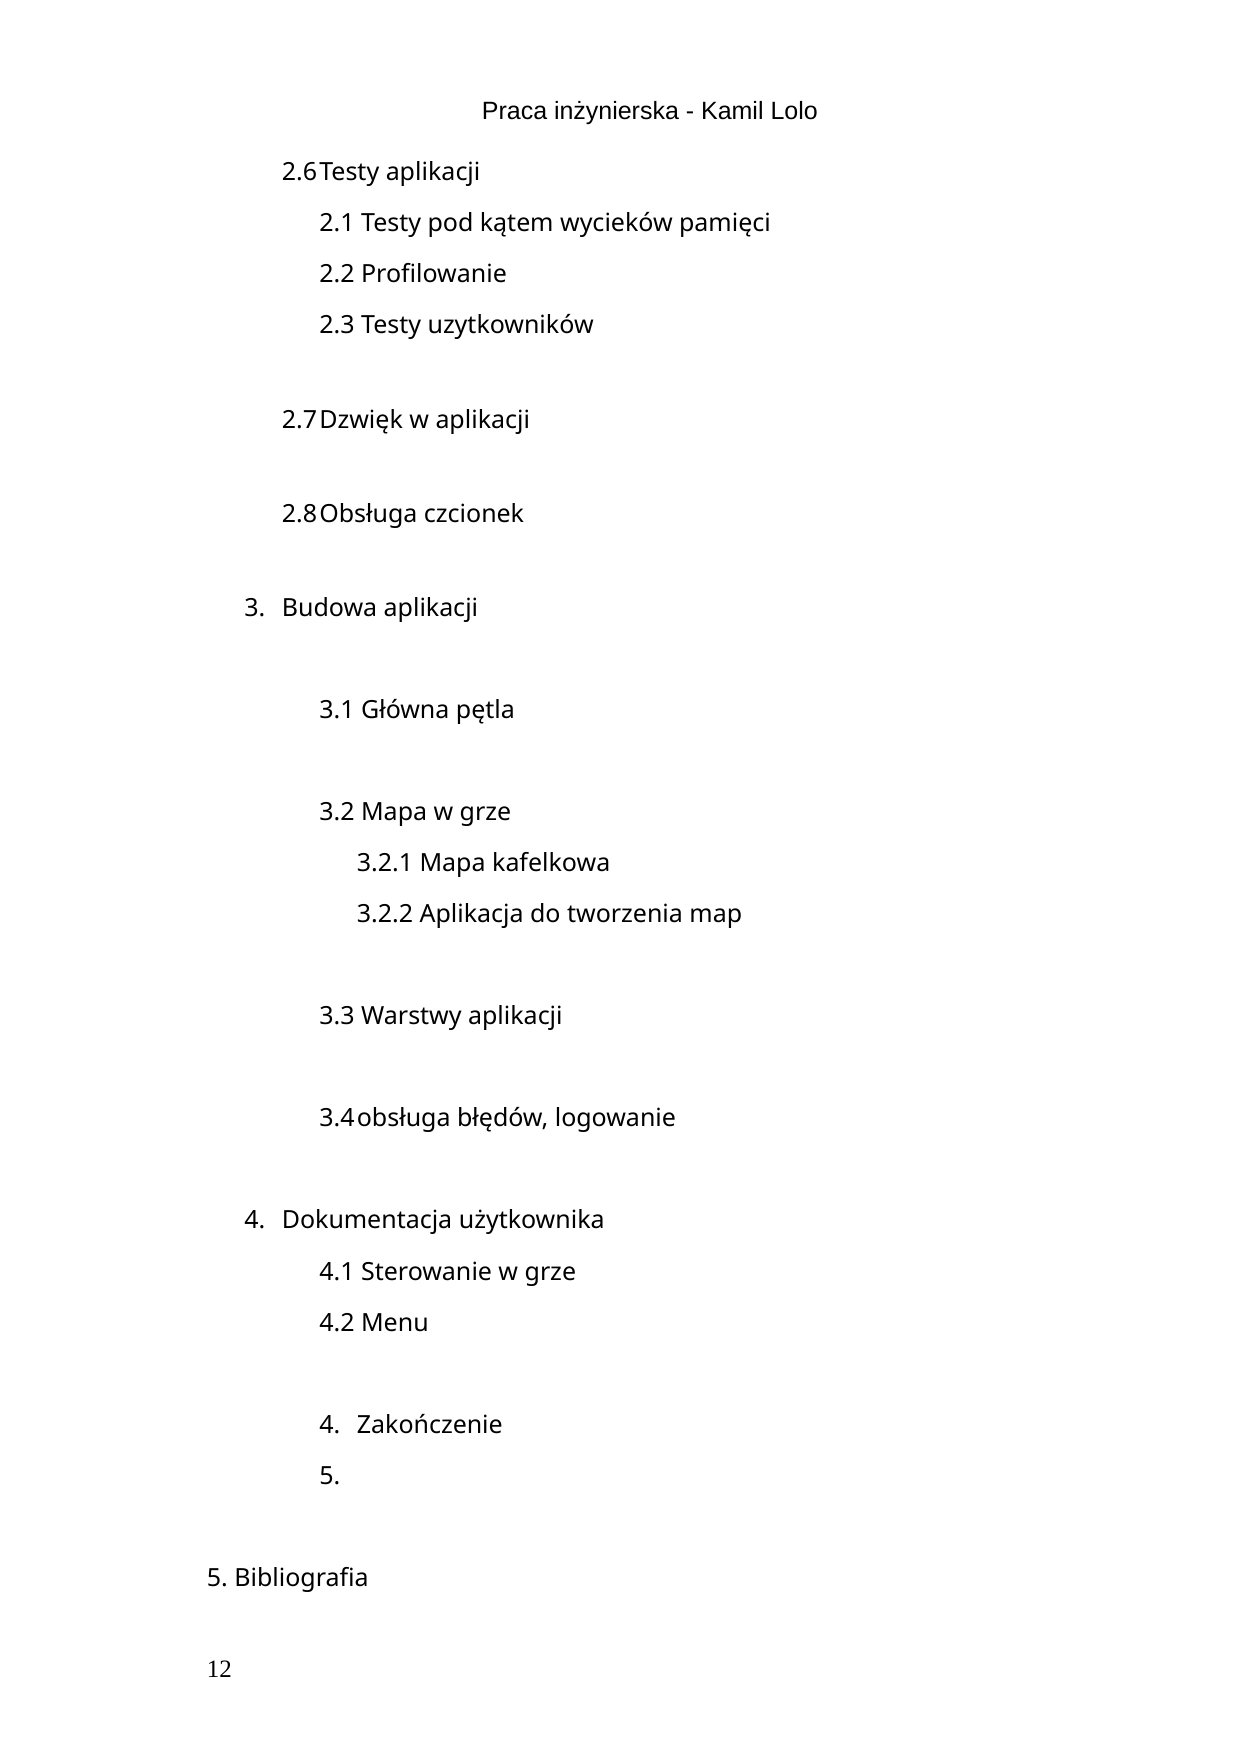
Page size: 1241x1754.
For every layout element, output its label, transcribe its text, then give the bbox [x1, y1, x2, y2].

list 4.2 Menu [282, 1304, 1093, 1338]
list 3.2 Mapa w grze [282, 794, 1093, 828]
list Dzwięk w aplikacji [282, 401, 1093, 435]
list 2.2 Profilowanie [282, 256, 1093, 290]
list 3.2.2 Aplikacja do tworzenia map [319, 896, 1093, 930]
list Dokumentacja użytkownika [244, 1202, 1093, 1236]
list Obsługa czcionek [282, 496, 1093, 529]
text 5. Bibliografia [207, 1559, 1093, 1593]
list 2.3 Testy uzytkowników [282, 307, 1093, 341]
list Budowa aplikacji [244, 590, 1093, 624]
list 3.3 Warstwy aplikacji [282, 998, 1093, 1032]
list 3.2.1 Mapa kafelkowa [319, 845, 1093, 879]
list Zakończenie [319, 1406, 1093, 1440]
list Testy aplikacji [282, 154, 1093, 188]
list 2.1 Testy pod kątem wycieków pamięci [282, 205, 1093, 239]
list obsługa błędów, logowanie [319, 1100, 1093, 1134]
list 3.1 Główna pętla [282, 692, 1093, 726]
list 4.1 Sterowanie w grze [282, 1253, 1093, 1287]
